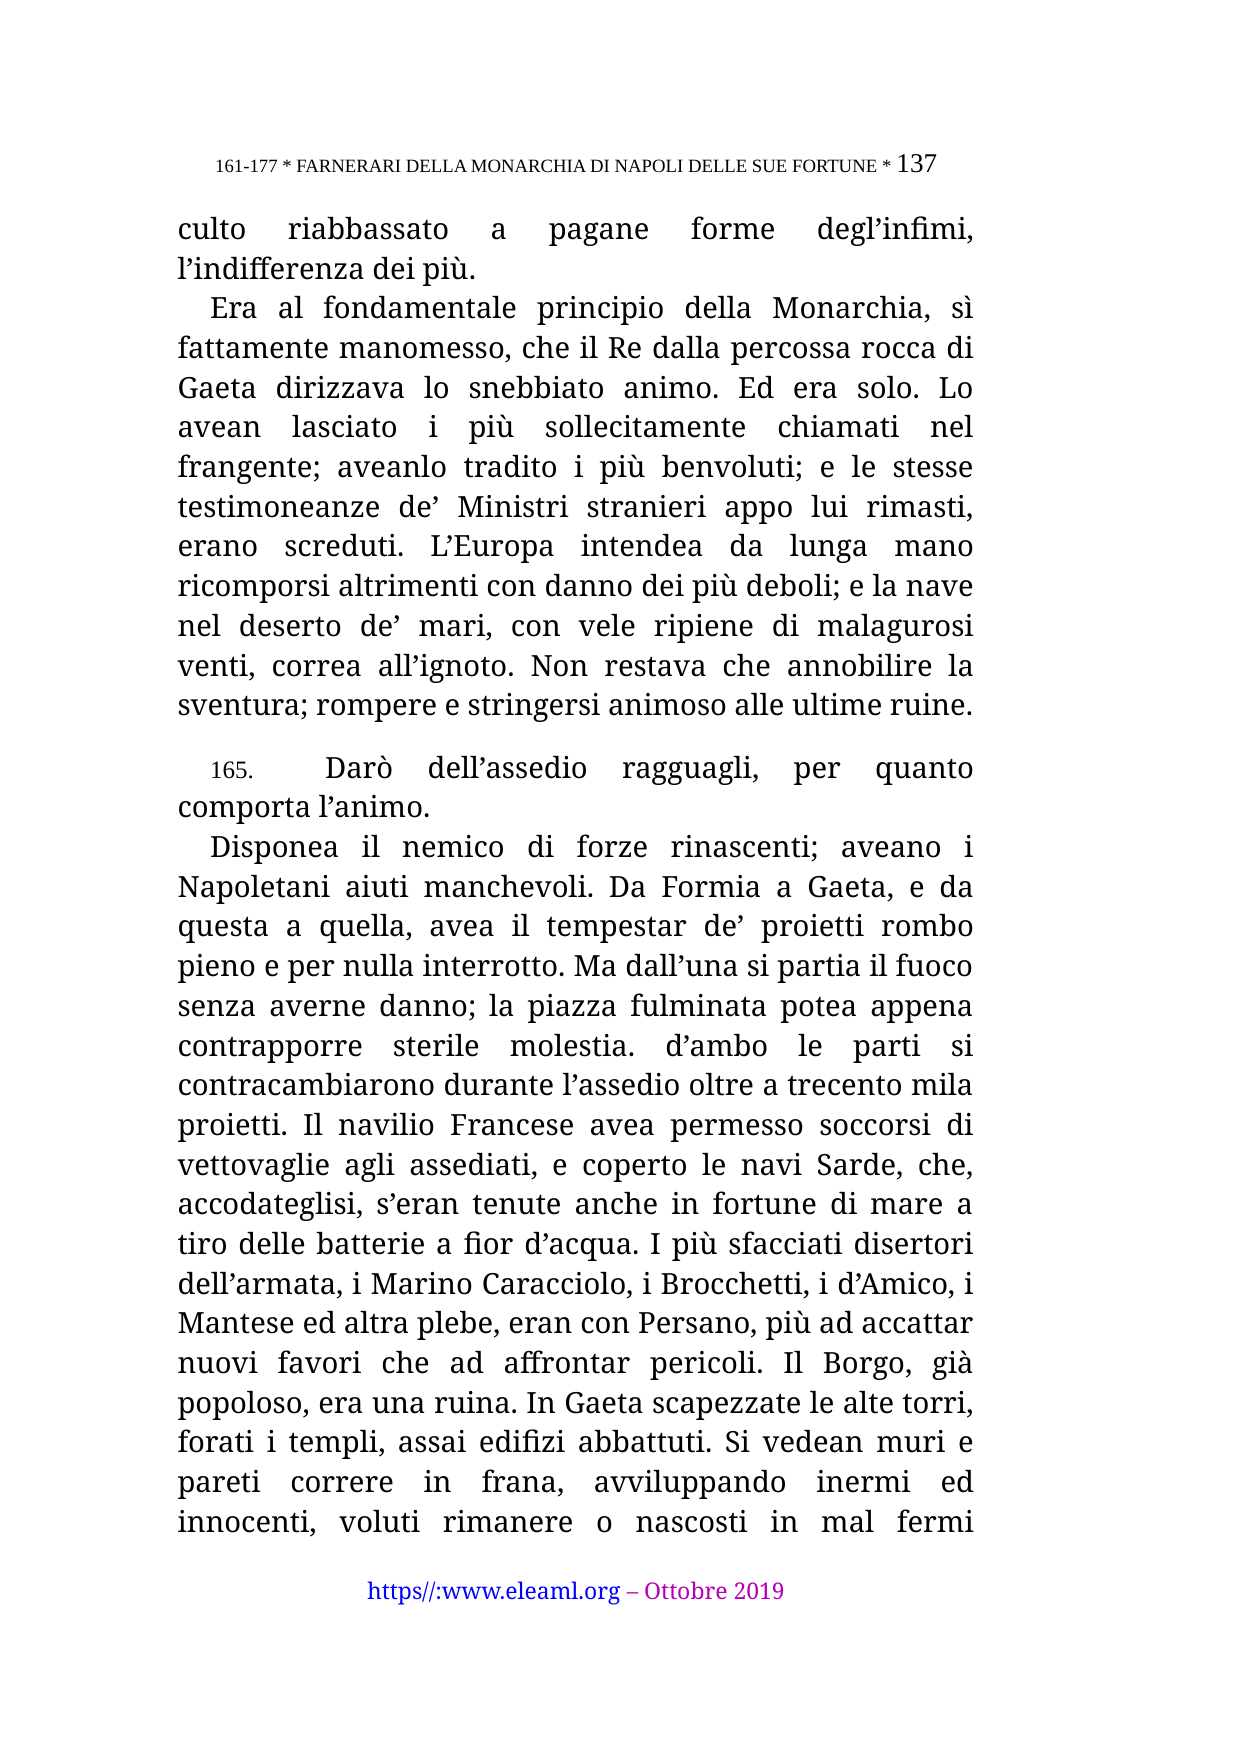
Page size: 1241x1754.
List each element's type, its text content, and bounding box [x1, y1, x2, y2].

text Disponea il nemico di forze rinascenti; aveano i Napoletani aiuti manchevoli. Da Formia a Gaeta, e da questa a quella, avea il tempestar de’ proietti rombo pieno e per nulla interrotto. Ma dall’una si partia il fuoco senza averne danno; la piazza fulminata potea appena contrapporre sterile molestia. d’ambo le parti si contracambiarono durante l’assedio oltre a trecento mila proietti. Il navilio Francese avea permesso soccorsi di vettovaglie agli assediati, e coperto le navi Sarde, che, accodateglisi, s’eran tenute anche in fortune di mare a tiro delle batterie a fior d’acqua. I più sfacciati disertori dell’armata, i Marino Caracciolo, i Brocchetti, i d’Amico, i Mantese ed altra plebe, eran con Persano, più ad accattar nuovi favori che ad affrontar pericoli. Il Borgo, già popoloso, era una ruina. In Gaeta scapezzate le alte torri, forati i templi, assai edifizi abbattuti. Si vedean muri e pareti correre in frana, avviluppando inermi ed innocenti, voluti rimanere o nascosti in mal fermi [177, 826, 974, 1541]
text Era al fondamentale principio della Monarchia, sì fattamente manomesso, che il Re dalla percossa rocca di Gaeta dirizzava lo snebbiato animo. Ed era solo. Lo avean lasciato i più sollecitamente chiamati nel frangente; aveanlo tradito i più benvoluti; e le stesse testimoneanze de’ Ministri stranieri appo lui rimasti, erano screduti. L’Europa intendea da lunga mano ricomporsi altrimenti con danno dei più deboli; e la nave nel deserto de’ mari, con vele ripiene di malagurosi venti, correa all’ignoto. Non restava che annobilire la sventura; rompere e stringersi animoso alle ultime ruine. [177, 288, 974, 724]
list Darò dell’assedio ragguagli, per quanto comporta l’animo. [177, 747, 974, 826]
text culto riabbassato a pagane forme degl’infimi, l’indifferenza dei più. [177, 208, 974, 288]
